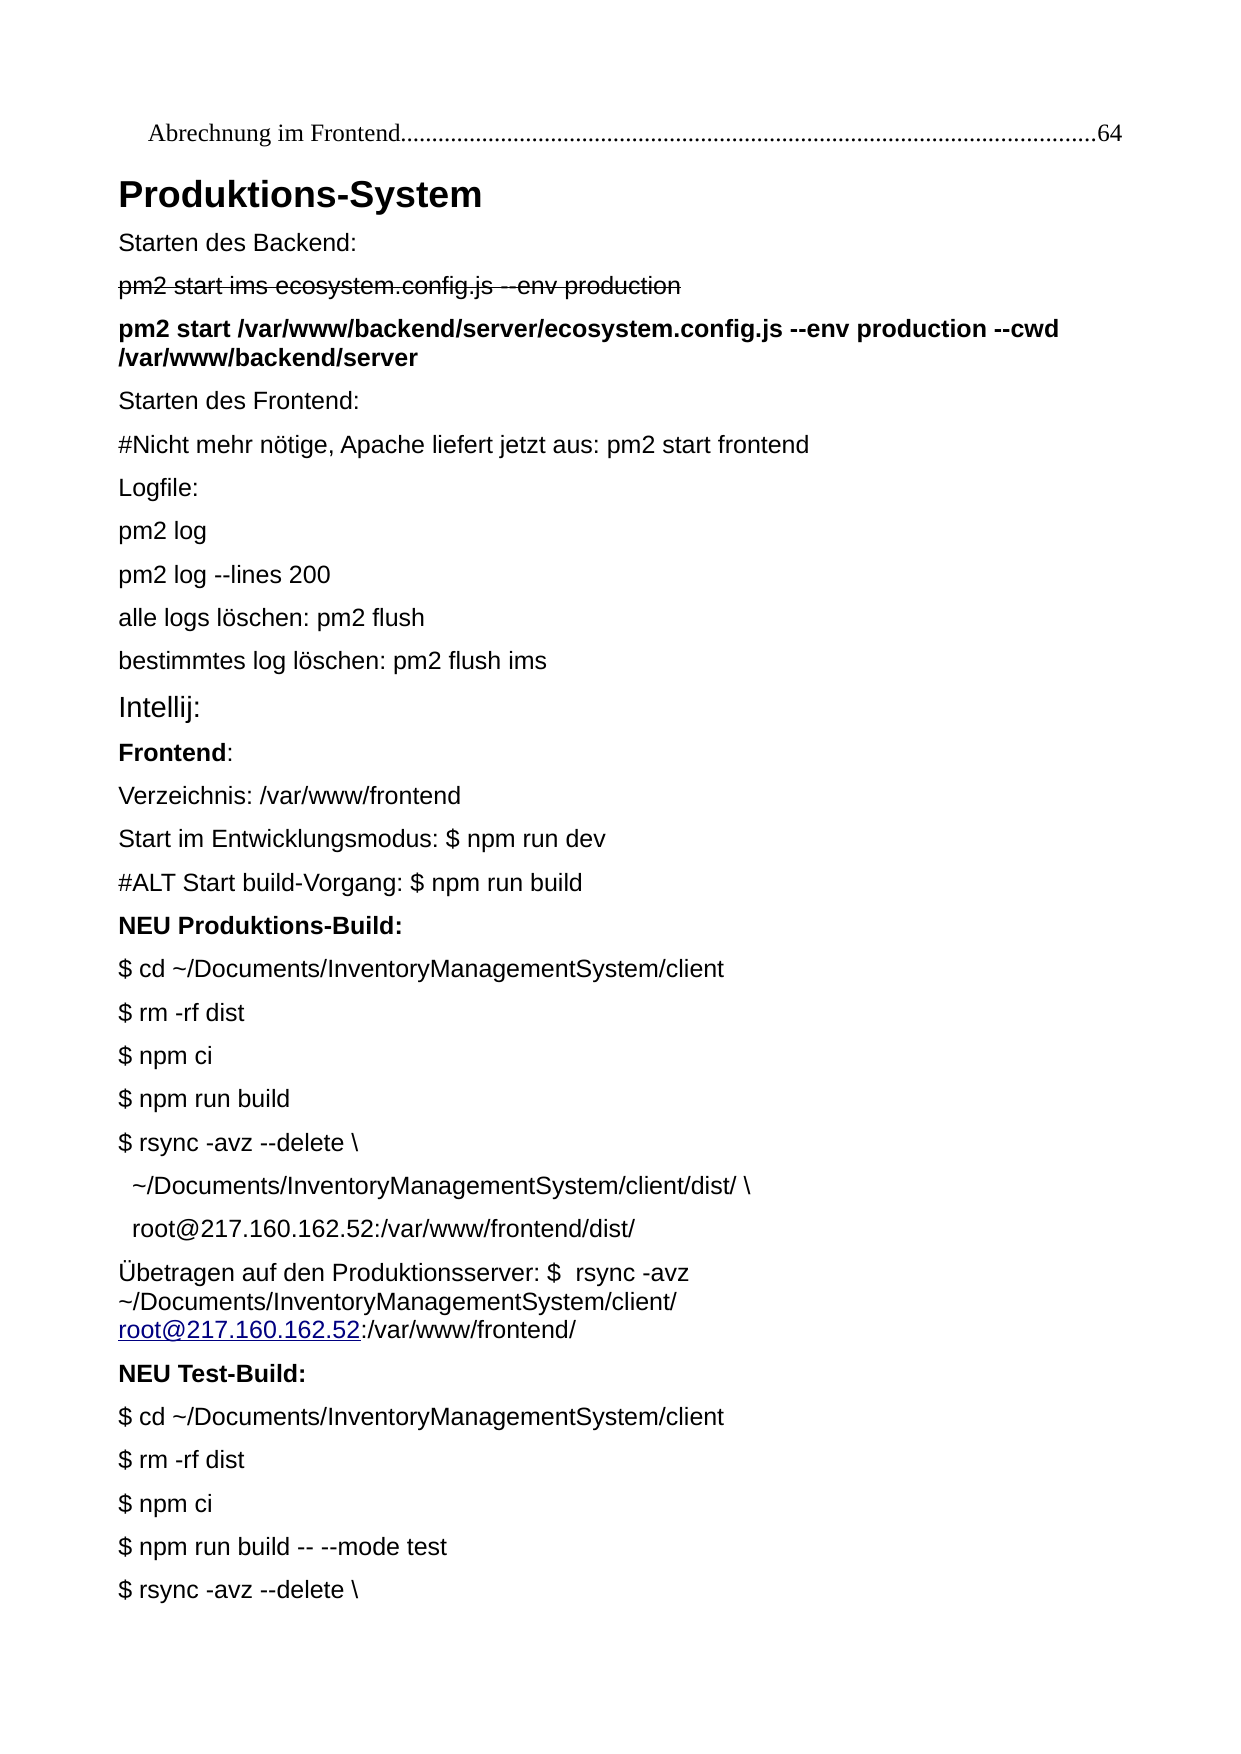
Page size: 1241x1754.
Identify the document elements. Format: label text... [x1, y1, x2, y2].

subtitle Produktions-System [118, 172, 1122, 215]
text Logfile: [118, 473, 1122, 502]
text $ rsync -avz --delete \ [118, 1575, 1122, 1604]
text $ rm -rf dist [118, 998, 1122, 1026]
text bestimmtes log löschen: pm2 flush ims [118, 646, 1122, 675]
text ~/Documents/InventoryManagementSystem/client/dist/ \ [118, 1171, 1122, 1200]
text $ cd ~/Documents/InventoryManagementSystem/client [118, 1402, 1122, 1431]
text #ALT Start build-Vorgang: $ npm run build [118, 868, 1122, 896]
text $ npm ci [118, 1488, 1122, 1517]
text NEU Produktions-Build: [118, 911, 1122, 940]
text root@217.160.162.52:/var/www/frontend/dist/ [118, 1214, 1122, 1243]
text pm2 start /var/www/backend/server/ecosystem.config.js --env production --cwd /var/www/backend/server [118, 314, 1122, 372]
text Übetragen auf den Produktionsserver: $ rsync -avz ~/Documents/InventoryManagementSystem/client/ root@217.160.162.52:/var/www/frontend/ [118, 1258, 1122, 1344]
text Abrechnung im Frontend 64 [148, 118, 1122, 147]
text Starten des Frontend: [118, 386, 1122, 415]
text Intellij: [118, 689, 1122, 723]
text Starten des Backend: [118, 227, 1122, 256]
text $ cd ~/Documents/InventoryManagementSystem/client [118, 954, 1122, 983]
text pm2 log [118, 516, 1122, 545]
text Verzeichnis: /var/www/frontend [118, 781, 1122, 810]
text $ npm run build -- --mode test [118, 1532, 1122, 1561]
text NEU Test-Build: [118, 1358, 1122, 1387]
text Start im Entwicklungsmodus: $ npm run dev [118, 824, 1122, 853]
text Frontend: [118, 738, 1122, 766]
text pm2 start ims ecosystem.config.js --env production [118, 271, 1122, 299]
text #Nicht mehr nötige, Apache liefert jetzt aus: pm2 start frontend [118, 429, 1122, 458]
text $ rm -rf dist [118, 1445, 1122, 1474]
text pm2 log --lines 200 [118, 559, 1122, 588]
text alle logs löschen: pm2 flush [118, 603, 1122, 632]
text $ rsync -avz --delete \ [118, 1128, 1122, 1156]
text $ npm ci [118, 1041, 1122, 1070]
text $ npm run build [118, 1084, 1122, 1113]
